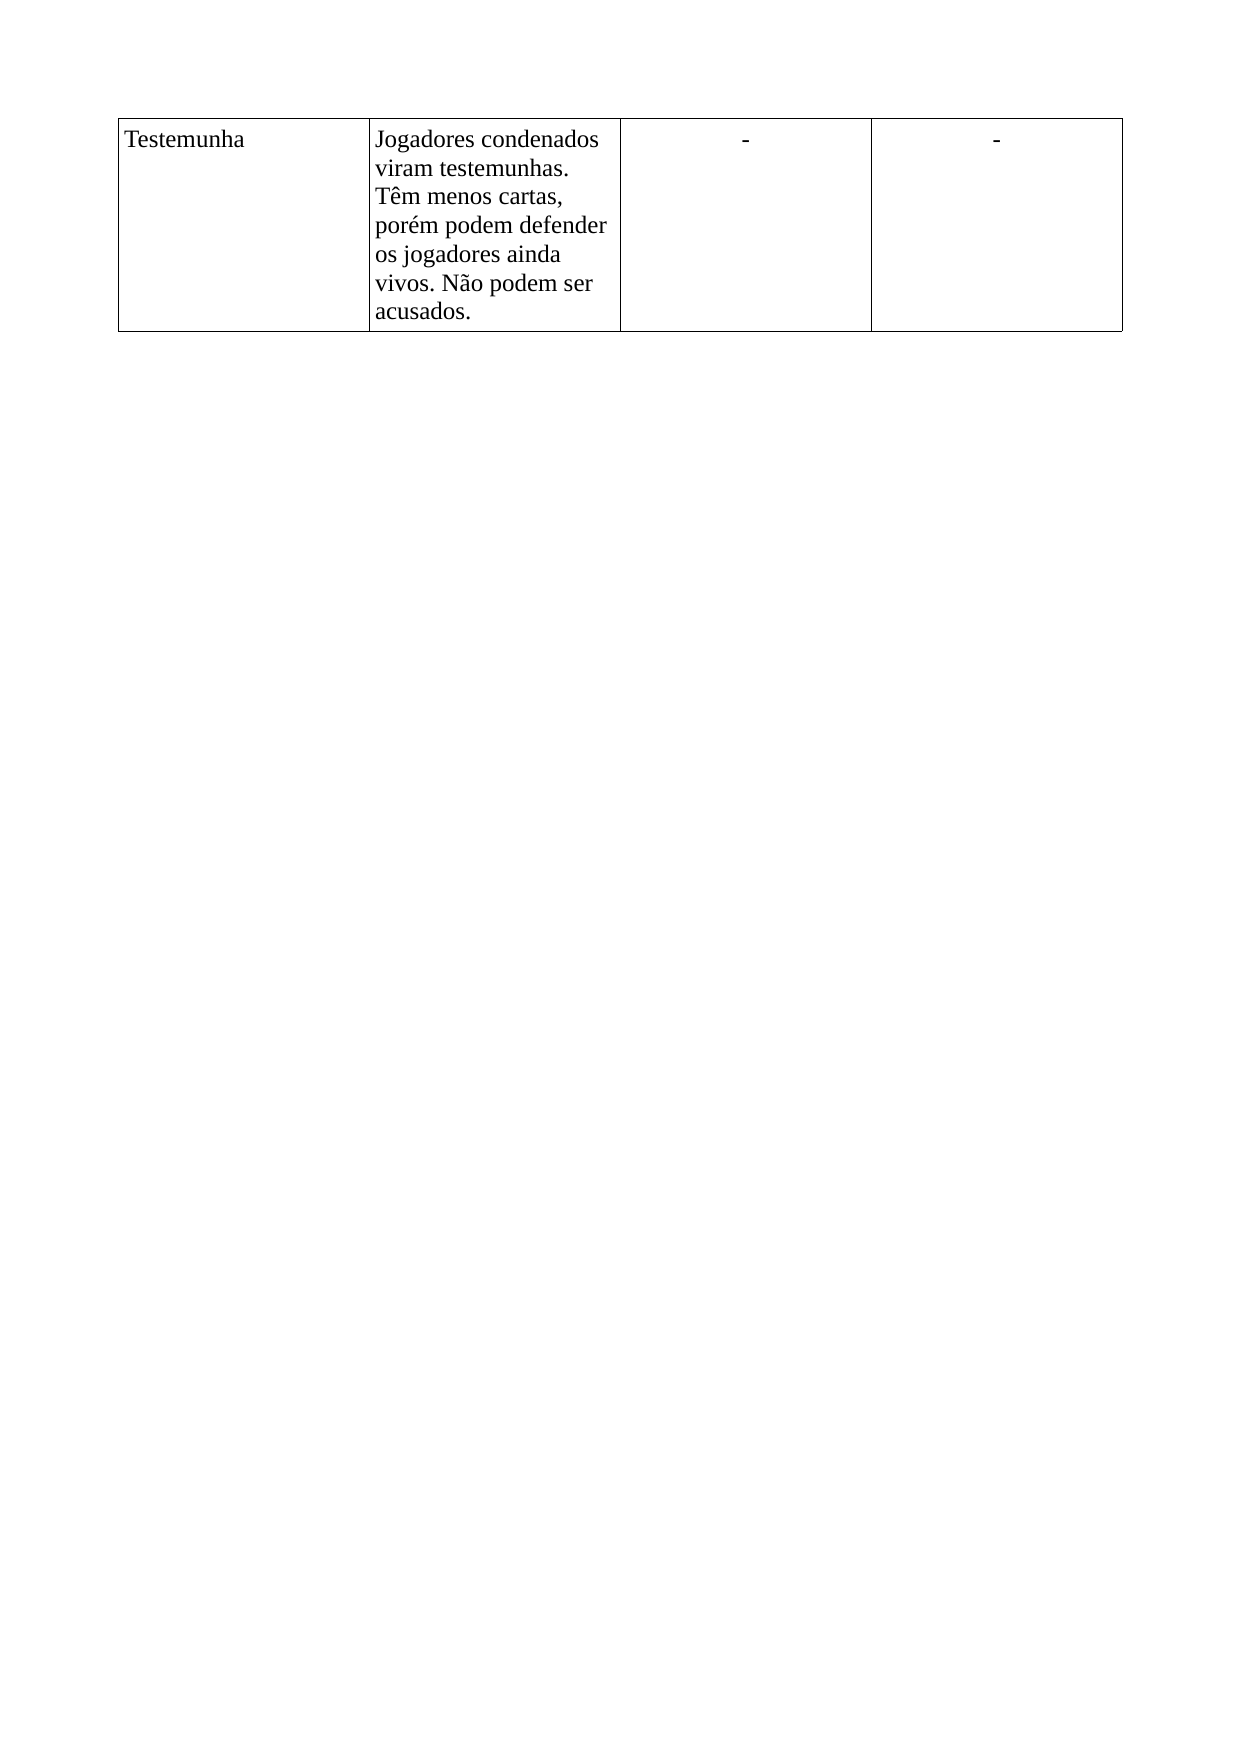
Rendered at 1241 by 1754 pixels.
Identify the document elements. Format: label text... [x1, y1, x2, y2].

table_cell Testemunha [119, 119, 369, 331]
table_cell - [621, 119, 871, 331]
table_cell - [872, 119, 1122, 331]
table_cell Jogadores condenados viram testemunhas. Têm menos cartas, porém podem defender os jogadores ainda vivos. Não podem ser acusados. [370, 119, 620, 331]
